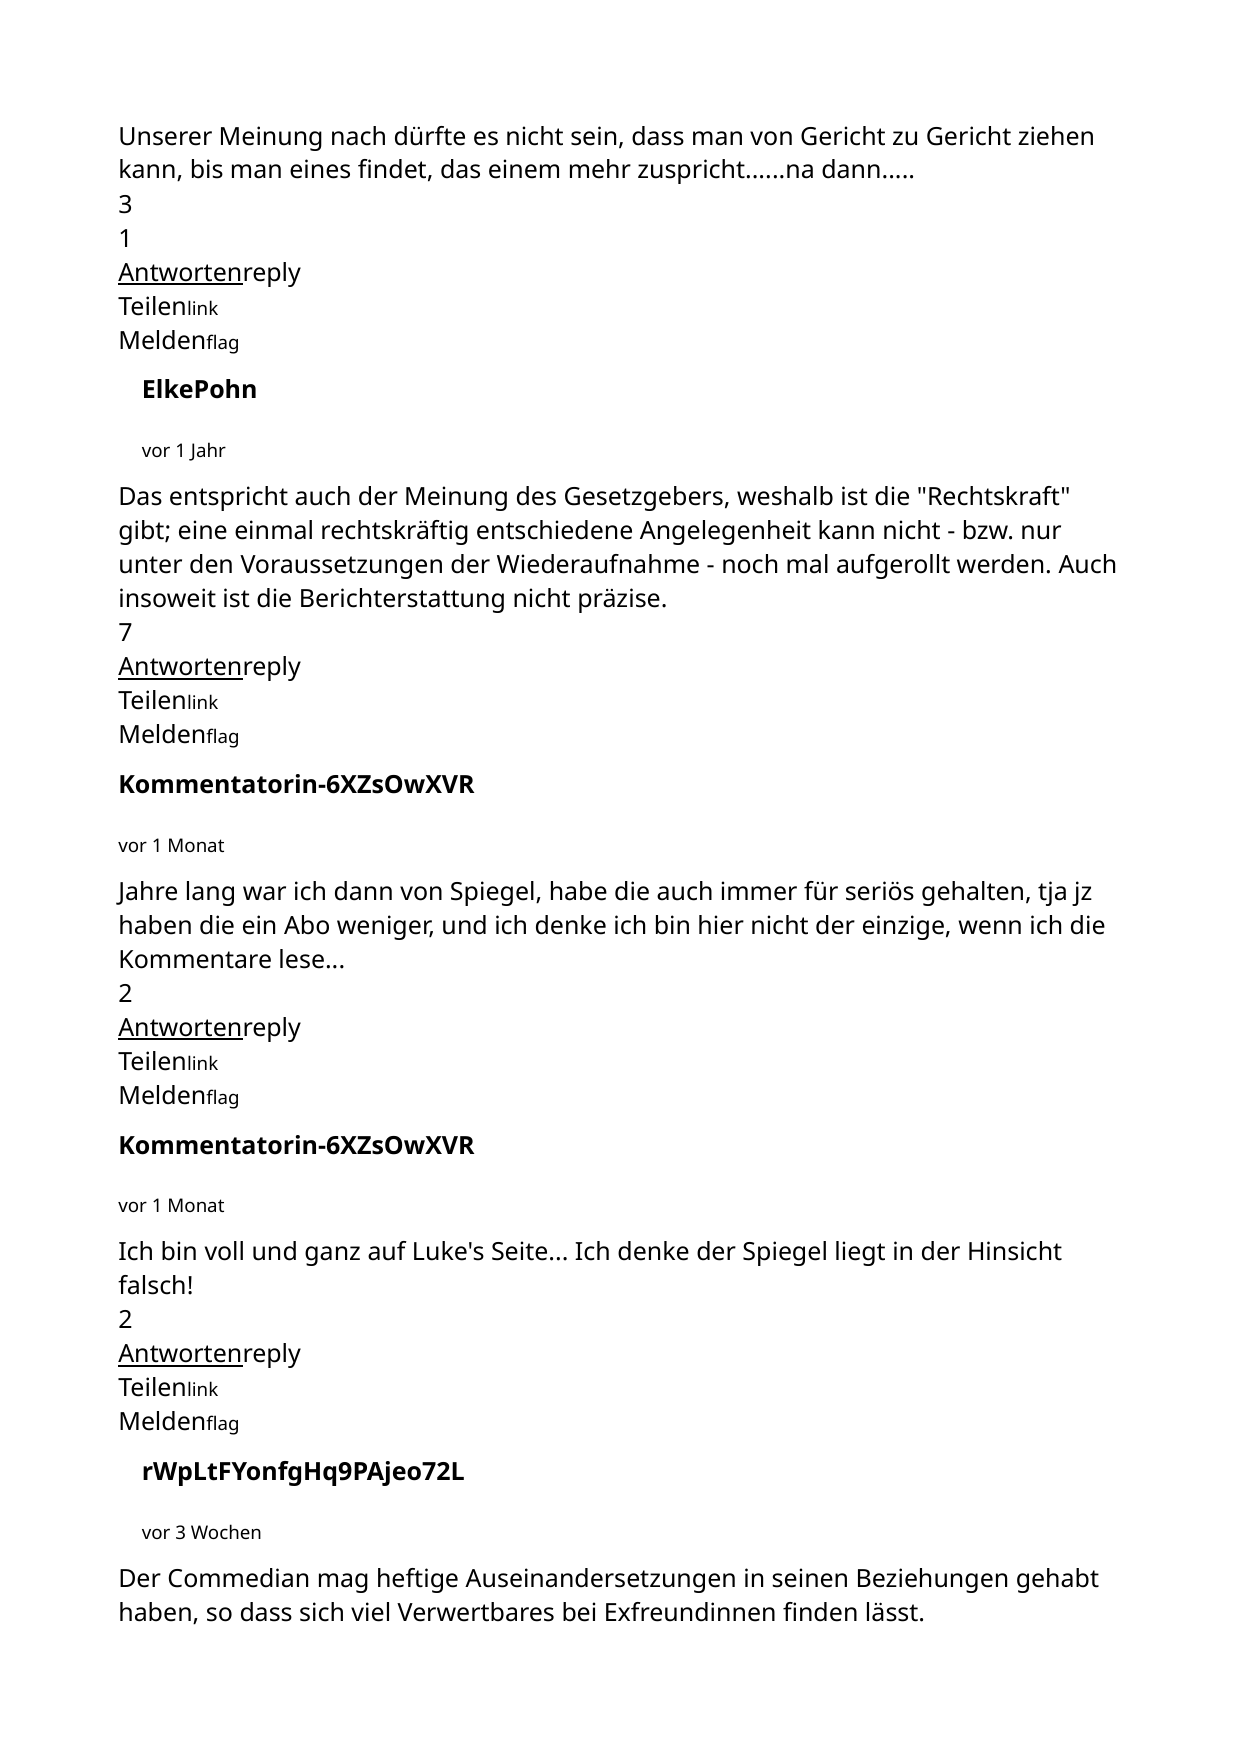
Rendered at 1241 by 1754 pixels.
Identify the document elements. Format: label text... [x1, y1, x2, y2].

text Teilenlink [118, 288, 1122, 322]
text Meldenflag [118, 322, 1122, 357]
text Ich bin voll und ganz auf Luke's Seite... Ich denke der Spiegel liegt in der Hinsicht falsch! [118, 1234, 1122, 1302]
text Meldenflag [118, 717, 1122, 751]
text rWpLtFYonfgHq9PAjeo72L [142, 1454, 1114, 1488]
text 2 [118, 975, 1122, 1009]
text Teilenlink [118, 683, 1122, 717]
text Antwortenreply [118, 1336, 1122, 1370]
text Meldenflag [118, 1078, 1122, 1112]
text Kommentatorin-6XZsOwXVR [118, 1127, 1114, 1161]
text vor 1 Jahr [142, 437, 1117, 463]
text Der Commedian mag heftige Auseinandersetzungen in seinen Beziehungen gehabt haben, so dass sich viel Verwertbares bei Exfreundinnen finden lässt. [118, 1560, 1122, 1628]
text 2 [118, 1302, 1122, 1336]
text Teilenlink [118, 1043, 1122, 1078]
text 3 [118, 186, 1122, 220]
text 1 [118, 220, 1122, 254]
text Meldenflag [118, 1404, 1122, 1438]
text Antwortenreply [118, 649, 1122, 683]
text Kommentatorin-6XZsOwXVR [118, 767, 1114, 801]
text Unserer Meinung nach dürfte es nicht sein, dass man von Gericht zu Gericht ziehen kann, bis man eines findet, das einem mehr zuspricht......na dann..... [118, 118, 1122, 186]
text Antwortenreply [118, 1009, 1122, 1043]
text vor 1 Monat [118, 832, 1117, 858]
text Teilenlink [118, 1370, 1122, 1404]
text Antwortenreply [118, 254, 1122, 288]
text Jahre lang war ich dann von Spiegel, habe die auch immer für seriös gehalten, tja jz haben die ein Abo weniger, und ich denke ich bin hier nicht der einzige, wenn ich die Kommentare lese... [118, 873, 1122, 975]
text vor 3 Wochen [142, 1519, 1117, 1544]
text vor 1 Monat [118, 1193, 1117, 1218]
text 7 [118, 615, 1122, 649]
text Das entspricht auch der Meinung des Gesetzgebers, weshalb ist die "Rechtskraft" gibt; eine einmal rechtskräftig entschiedene Angelegenheit kann nicht - bzw. nur unter den Voraussetzungen der Wiederaufnahme - noch mal aufgerollt werden. Auch insoweit ist die Berichterstattung nicht präzise. [118, 479, 1122, 615]
text ElkePohn [142, 372, 1114, 406]
